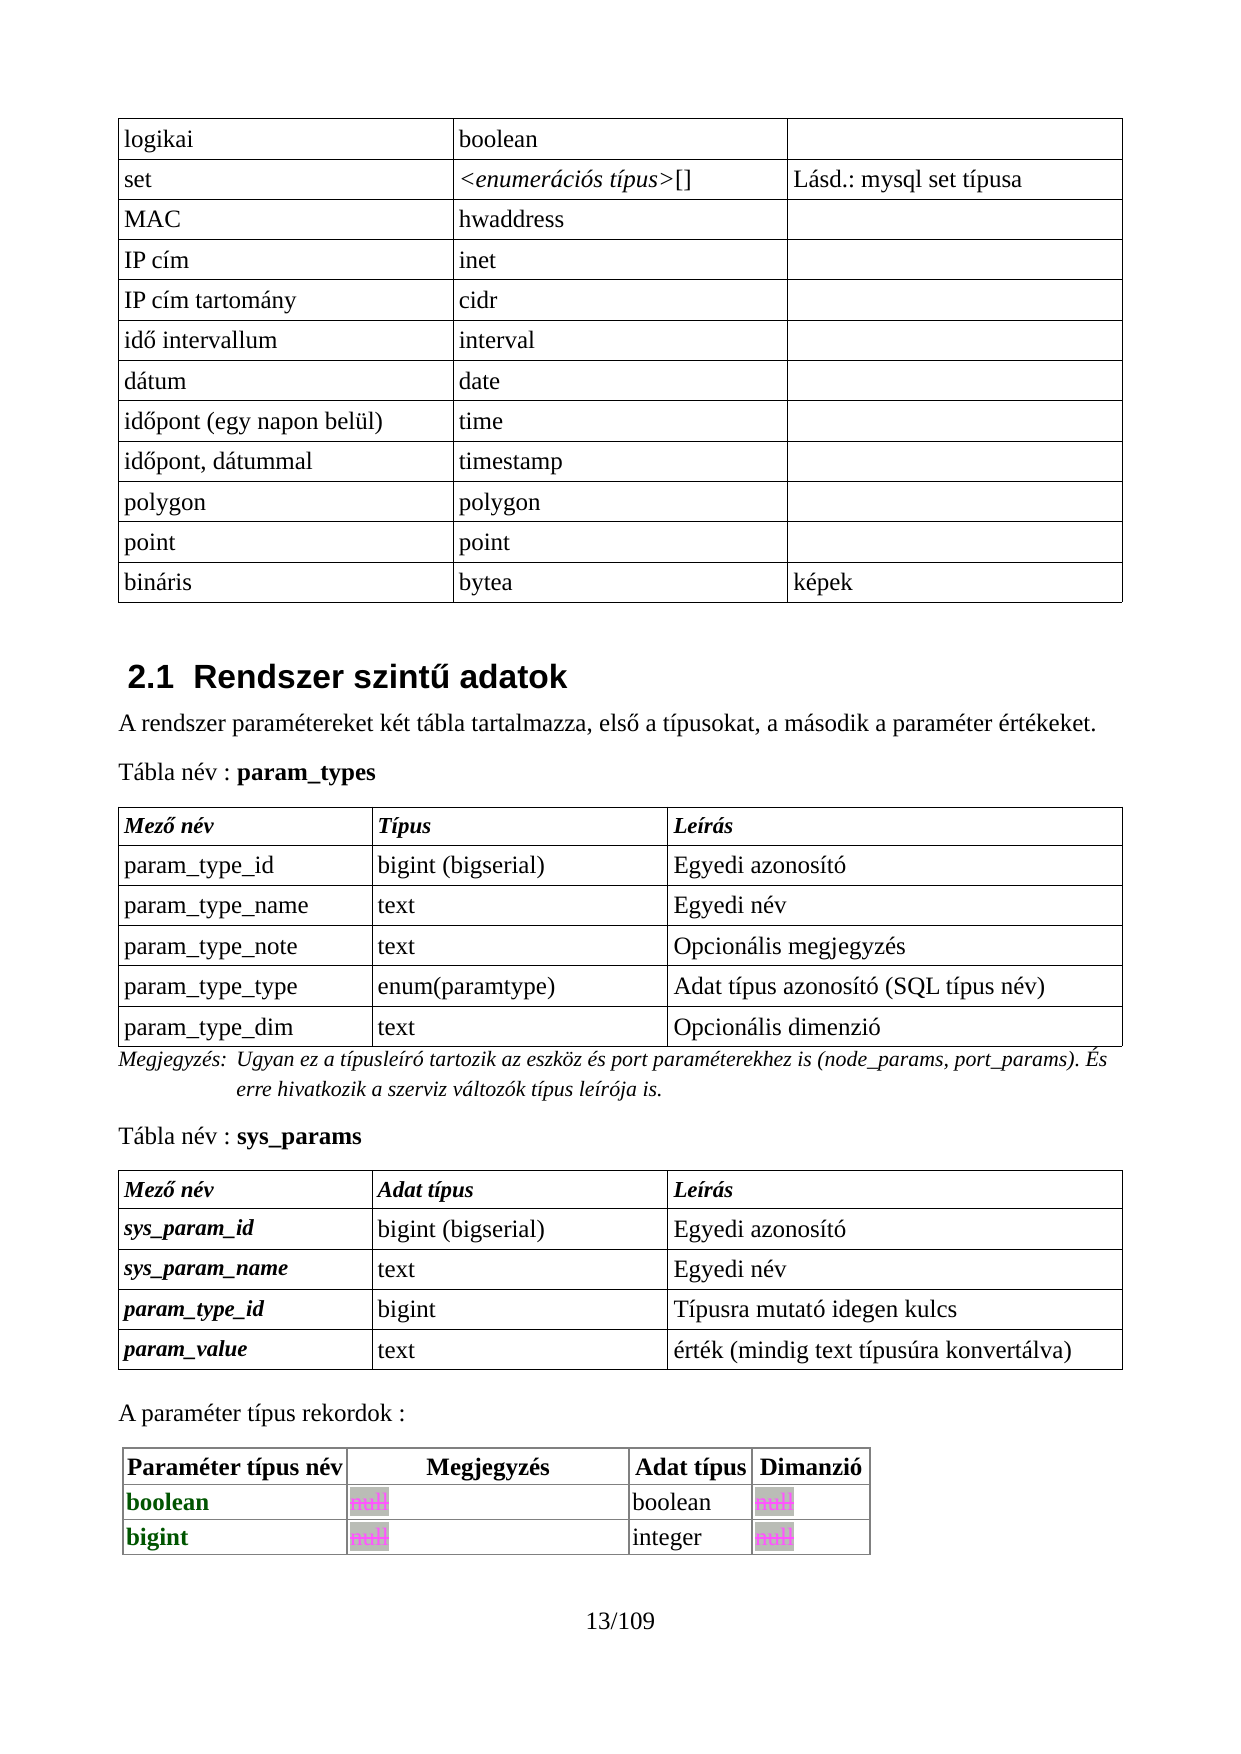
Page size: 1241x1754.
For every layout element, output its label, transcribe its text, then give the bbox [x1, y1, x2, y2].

table_header Típus [373, 808, 667, 844]
table_cell point [454, 522, 787, 562]
table_cell param_type_note [119, 926, 372, 965]
table_cell Opcionális dimenzió [668, 1007, 1122, 1046]
table_cell [788, 522, 1122, 562]
table_cell null [753, 1520, 869, 1553]
table_header Leírás [668, 808, 1122, 844]
table_cell bigint (bigserial) [373, 846, 667, 885]
table_cell Típusra mutató idegen kulcs [668, 1290, 1122, 1329]
text Tábla név : sys_params [118, 1121, 1122, 1150]
table_cell érték (mindig text típusúra konvertálva) [668, 1330, 1122, 1369]
table_cell Adat típus azonosító (SQL típus név) [668, 966, 1122, 1006]
table_cell interval [454, 321, 787, 360]
text Tábla név : param_types [118, 757, 1122, 786]
table_cell Lásd.: mysql set típusa [788, 160, 1122, 199]
table_cell [788, 361, 1122, 400]
table_cell enum(paramtype) [373, 966, 667, 1006]
table_cell [788, 442, 1122, 481]
table_cell null [348, 1485, 628, 1518]
table_cell IP cím tartomány [119, 280, 453, 320]
table_cell param_type_type [119, 966, 372, 1006]
table_cell boolean [454, 119, 787, 158]
table_cell MAC [119, 200, 453, 239]
table_cell null [753, 1485, 869, 1518]
table_cell bigint (bigserial) [373, 1209, 667, 1248]
table_cell bigint [124, 1520, 346, 1553]
table_cell inet [454, 240, 787, 279]
table_cell Egyedi név [668, 886, 1122, 925]
table_cell cidr [454, 280, 787, 320]
table_cell boolean [630, 1485, 751, 1518]
table_header Megjegyzés [348, 1449, 628, 1483]
table_cell boolean [124, 1485, 346, 1518]
table_cell Opcionális megjegyzés [668, 926, 1122, 965]
table_cell [788, 200, 1122, 239]
table_cell param_type_name [119, 886, 372, 925]
table_cell polygon [119, 482, 453, 521]
table_cell text [373, 886, 667, 925]
subtitle Rendszer szintű adatok [118, 657, 1122, 696]
table_cell [788, 240, 1122, 279]
table_cell [788, 119, 1122, 158]
table_cell param_value [119, 1330, 372, 1369]
table_header Adat típus [373, 1171, 667, 1208]
table_cell date [454, 361, 787, 400]
table_cell dátum [119, 361, 453, 400]
table_cell time [454, 401, 787, 441]
table_cell sys_param_name [119, 1250, 372, 1289]
table_cell időpont, dátummal [119, 442, 453, 481]
table_cell képek [788, 563, 1122, 602]
table_cell sys_param_id [119, 1209, 372, 1248]
table_cell text [373, 926, 667, 965]
table_cell IP cím [119, 240, 453, 279]
table_cell bináris [119, 563, 453, 602]
table_header Leírás [668, 1171, 1122, 1208]
table_cell integer [630, 1520, 751, 1553]
table_cell param_type_id [119, 846, 372, 885]
table_cell bytea [454, 563, 787, 602]
table_cell [788, 321, 1122, 360]
table_cell idő intervallum [119, 321, 453, 360]
table_cell timestamp [454, 442, 787, 481]
table_header Mező név [119, 808, 372, 844]
table_cell időpont (egy napon belül) [119, 401, 453, 441]
table_cell text [373, 1007, 667, 1046]
table_header Dimanzió [753, 1449, 869, 1483]
table_cell polygon [454, 482, 787, 521]
table_cell set [119, 160, 453, 199]
table_cell <enumerációs típus>[] [454, 160, 787, 199]
table_cell Egyedi név [668, 1250, 1122, 1289]
table_cell hwaddress [454, 200, 787, 239]
table_cell logikai [119, 119, 453, 158]
table_cell point [119, 522, 453, 562]
table_cell [788, 401, 1122, 441]
table_cell text [373, 1330, 667, 1369]
table_header Paraméter típus név [124, 1449, 346, 1483]
table_cell param_type_id [119, 1290, 372, 1329]
table_cell null [348, 1520, 628, 1553]
table_header Adat típus [630, 1449, 751, 1483]
table_cell bigint [373, 1290, 667, 1329]
table_cell text [373, 1250, 667, 1289]
table_header Mező név [119, 1171, 372, 1208]
text A rendszer paramétereket két tábla tartalmazza, első a típusokat, a második a paraméter értékeket. [118, 708, 1122, 737]
table_cell Egyedi azonosító [668, 846, 1122, 885]
text Megjegyzés: Ugyan ez a típusleíró tartozik az eszköz és port paraméterekhez is (node_params, port_params). És erre hivatkozik a szerviz változók típus leírója is. [118, 1047, 1122, 1102]
table_cell [788, 482, 1122, 521]
table_cell param_type_dim [119, 1007, 372, 1046]
table_cell [788, 280, 1122, 320]
table_cell Egyedi azonosító [668, 1209, 1122, 1248]
text A paraméter típus rekordok : [118, 1398, 1122, 1427]
